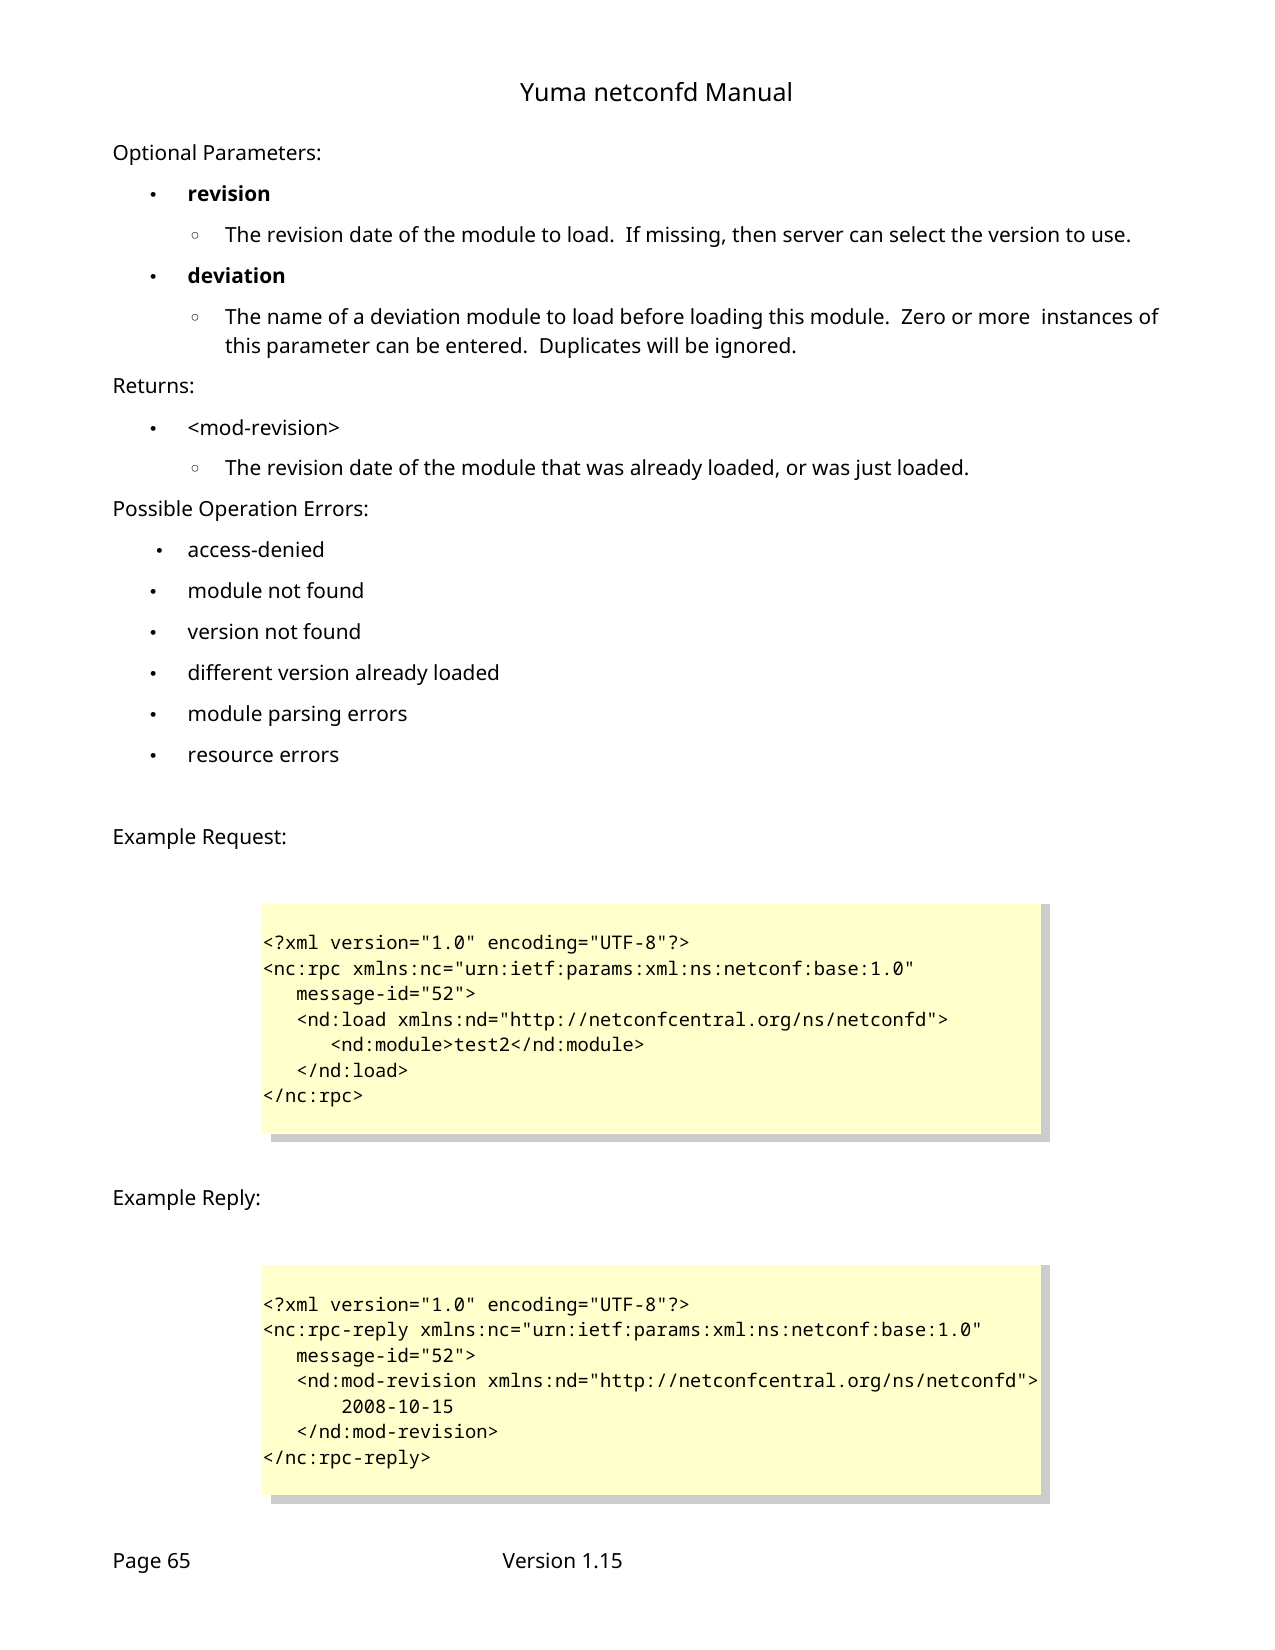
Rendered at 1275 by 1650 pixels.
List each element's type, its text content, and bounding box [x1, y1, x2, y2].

text <nd:load xmlns:nd="http://netconfcentral.org/ns/netconfd"> [262, 1006, 1041, 1031]
list resource errors [150, 740, 1200, 768]
text message-id="52"> [262, 980, 1041, 1006]
text <?xml version="1.0" encoding="UTF-8"?> [262, 929, 1041, 955]
text 2008-10-15 [262, 1393, 1041, 1418]
text <nd:module>test2</nd:module> [262, 1031, 1041, 1057]
list revision [150, 179, 1200, 208]
list different version already loaded [150, 658, 1200, 687]
list The revision date of the module that was already loaded, or was just loaded. [187, 453, 1200, 482]
text </nc:rpc> [262, 1082, 1041, 1108]
text <?xml version="1.0" encoding="UTF-8"?> [262, 1291, 1041, 1316]
text <nc:rpc xmlns:nc="urn:ietf:params:xml:ns:netconf:base:1.0" [262, 955, 1041, 980]
text Example Request: [112, 822, 1200, 850]
text Example Reply: [112, 1183, 1200, 1212]
list deviation [150, 261, 1200, 290]
text Possible Operation Errors: [112, 494, 1200, 523]
text </nc:rpc-reply> [262, 1444, 1041, 1469]
list module not found [150, 576, 1200, 605]
text message-id="52"> [262, 1342, 1041, 1367]
text Optional Parameters: [112, 138, 1200, 167]
list access-denied [156, 535, 1200, 564]
list The revision date of the module to load. If missing, then server can select the version to use. [187, 220, 1200, 249]
list module parsing errors [150, 699, 1200, 728]
text <nc:rpc-reply xmlns:nc="urn:ietf:params:xml:ns:netconf:base:1.0" [262, 1316, 1041, 1342]
list <mod-revision> [150, 413, 1200, 441]
list version not found [150, 617, 1200, 646]
text </nd:load> [262, 1057, 1041, 1082]
text Returns: [112, 372, 1200, 400]
list The name of a deviation module to load before loading this module. Zero or more instances of this parameter can be entered. Duplicates will be ignored. [187, 302, 1200, 359]
text </nd:mod-revision> [262, 1418, 1041, 1444]
text <nd:mod-revision xmlns:nd="http://netconfcentral.org/ns/netconfd"> [262, 1367, 1041, 1393]
